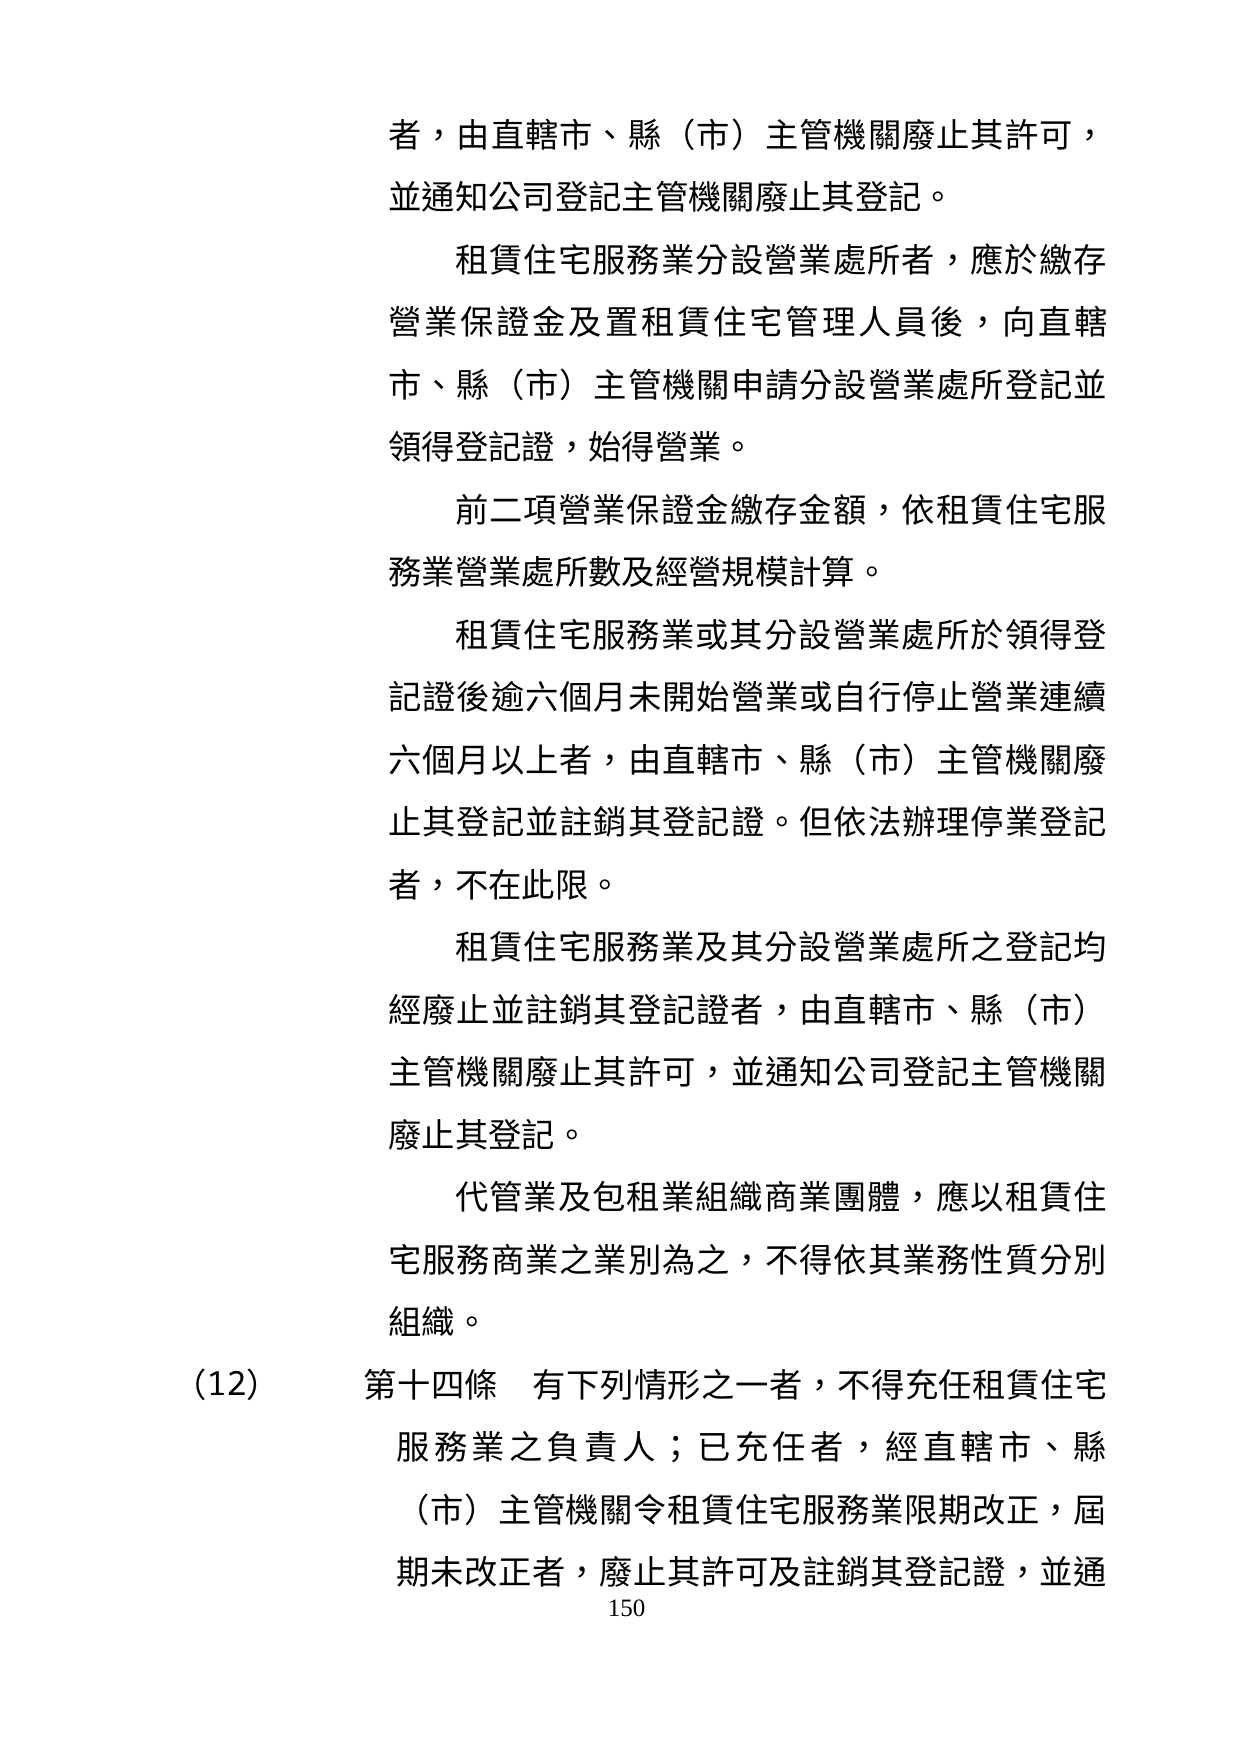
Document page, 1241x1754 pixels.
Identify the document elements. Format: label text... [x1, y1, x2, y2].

table_cell 者，由直轄市、縣（市）主管機關廢止其許可，並通知公司登記主管機關廢止其登記。 租賃住宅服務業分設營業處所者，應於繳存營業保證金及置租賃住宅管理人員後，向直轄市、縣（市）主管機關申請分設營業處所登記並領得登記證，始得營業。 前二項營業保證金繳存金額，依租賃住宅服務業營業處所數及經營規模計算。 租賃住宅服務業或其分設營業處所於領得登記證後逾六個月未開始營業或自行停止營業連續六個月以上者，由直轄市、縣（市）主管機關廢止其登記並註銷其登記證。但依法辦理停業登記者，不在此限。 租賃住宅服務業及其分設營業處所之登記均經廢止並註銷其登記證者，由直轄市、縣（市）主管機關廢止其許可，並通知公司登記主管機關廢止其登記。 代管業及包租業組織商業團體，應以租賃住宅服務商業之業別為之，不得依其業務性質分別組織。 [339, 91, 1132, 1341]
table_cell 第十四條 有下列情形之一者，不得充任租賃住宅服務業之負責人；已充任者，經直轄市、縣（市）主管機關令租賃住宅服務業限期改正，屆期未改正者，廢止其許可及註銷其登記證，並通 [339, 1341, 1132, 1591]
table_cell [162, 91, 339, 1341]
table_cell [162, 1341, 339, 1591]
